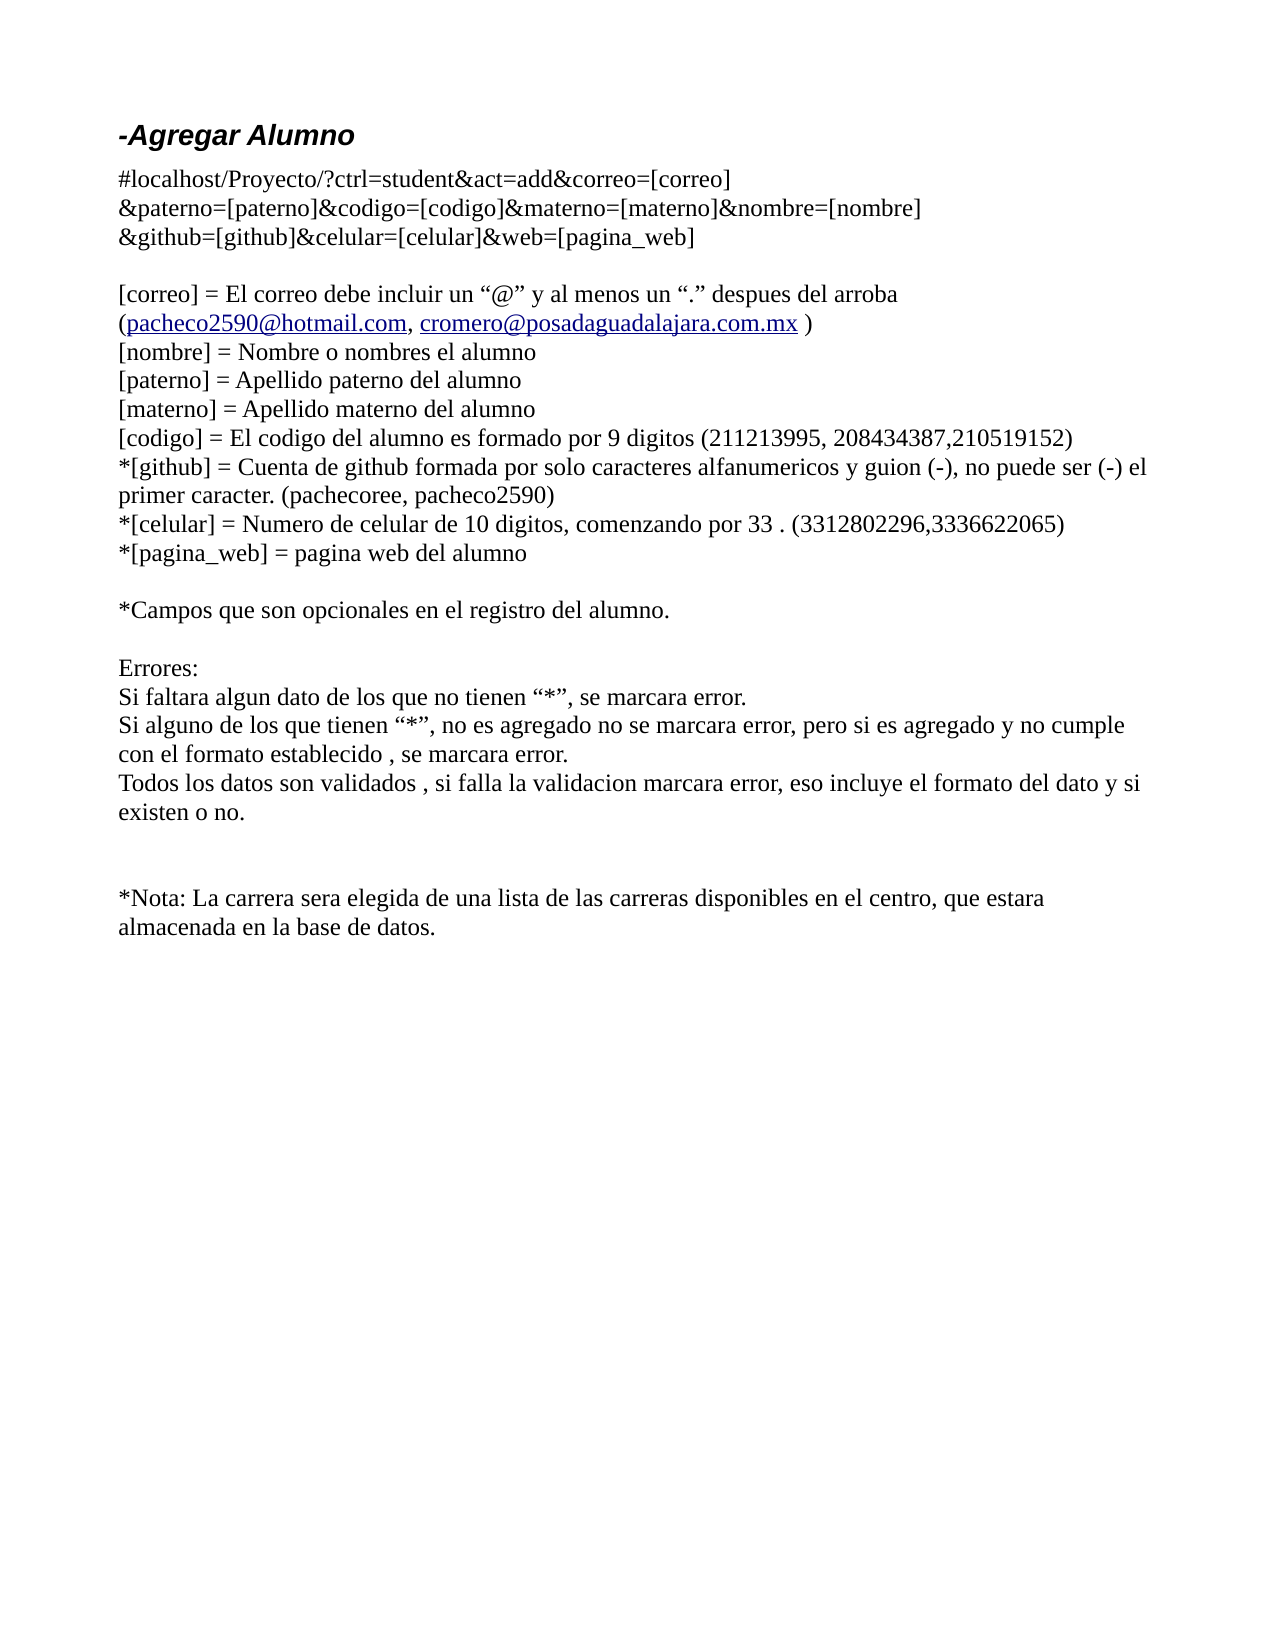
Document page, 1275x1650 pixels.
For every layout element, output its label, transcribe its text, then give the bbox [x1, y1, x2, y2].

text Si alguno de los que tienen “*”, no es agregado no se marcara error, pero si es agregado y no cumple con el formato establecido , se marcara error. [118, 710, 1157, 768]
subtitle -Agregar Alumno [118, 118, 1157, 152]
text *Campos que son opcionales en el registro del alumno. [118, 595, 1157, 624]
text Errores: [118, 653, 1157, 682]
text Si faltara algun dato de los que no tienen “*”, se marcara error. [118, 682, 1157, 710]
text [codigo] = El codigo del alumno es formado por 9 digitos (211213995, 208434387,210519152) [118, 423, 1157, 452]
text &github=[github]&celular=[celular]&web=[pagina_web] [118, 222, 1157, 250]
text Todos los datos son validados , si falla la validacion marcara error, eso incluye el formato del dato y si existen o no. [118, 768, 1157, 825]
text #localhost/Proyecto/?ctrl=student&act=add&correo=[correo] [118, 164, 1157, 193]
text *[github] = Cuenta de github formada por solo caracteres alfanumericos y guion (-), no puede ser (-) el primer caracter. (pachecoree, pacheco2590) [118, 452, 1157, 509]
text *[celular] = Numero de celular de 10 digitos, comenzando por 33 . (3312802296,3336622065) [118, 509, 1157, 538]
text [materno] = Apellido materno del alumno [118, 394, 1157, 423]
text *Nota: La carrera sera elegida de una lista de las carreras disponibles en el centro, que estara almacenada en la base de datos. [118, 883, 1157, 940]
text *[pagina_web] = pagina web del alumno [118, 538, 1157, 567]
text [nombre] = Nombre o nombres el alumno [118, 337, 1157, 365]
text &paterno=[paterno]&codigo=[codigo]&materno=[materno]&nombre=[nombre] [118, 193, 1157, 222]
text [paterno] = Apellido paterno del alumno [118, 365, 1157, 394]
text [correo] = El correo debe incluir un “@” y al menos un “.” despues del arroba (pacheco2590@hotmail.com, cromero@posadaguadalajara.com.mx ) [118, 279, 1157, 337]
